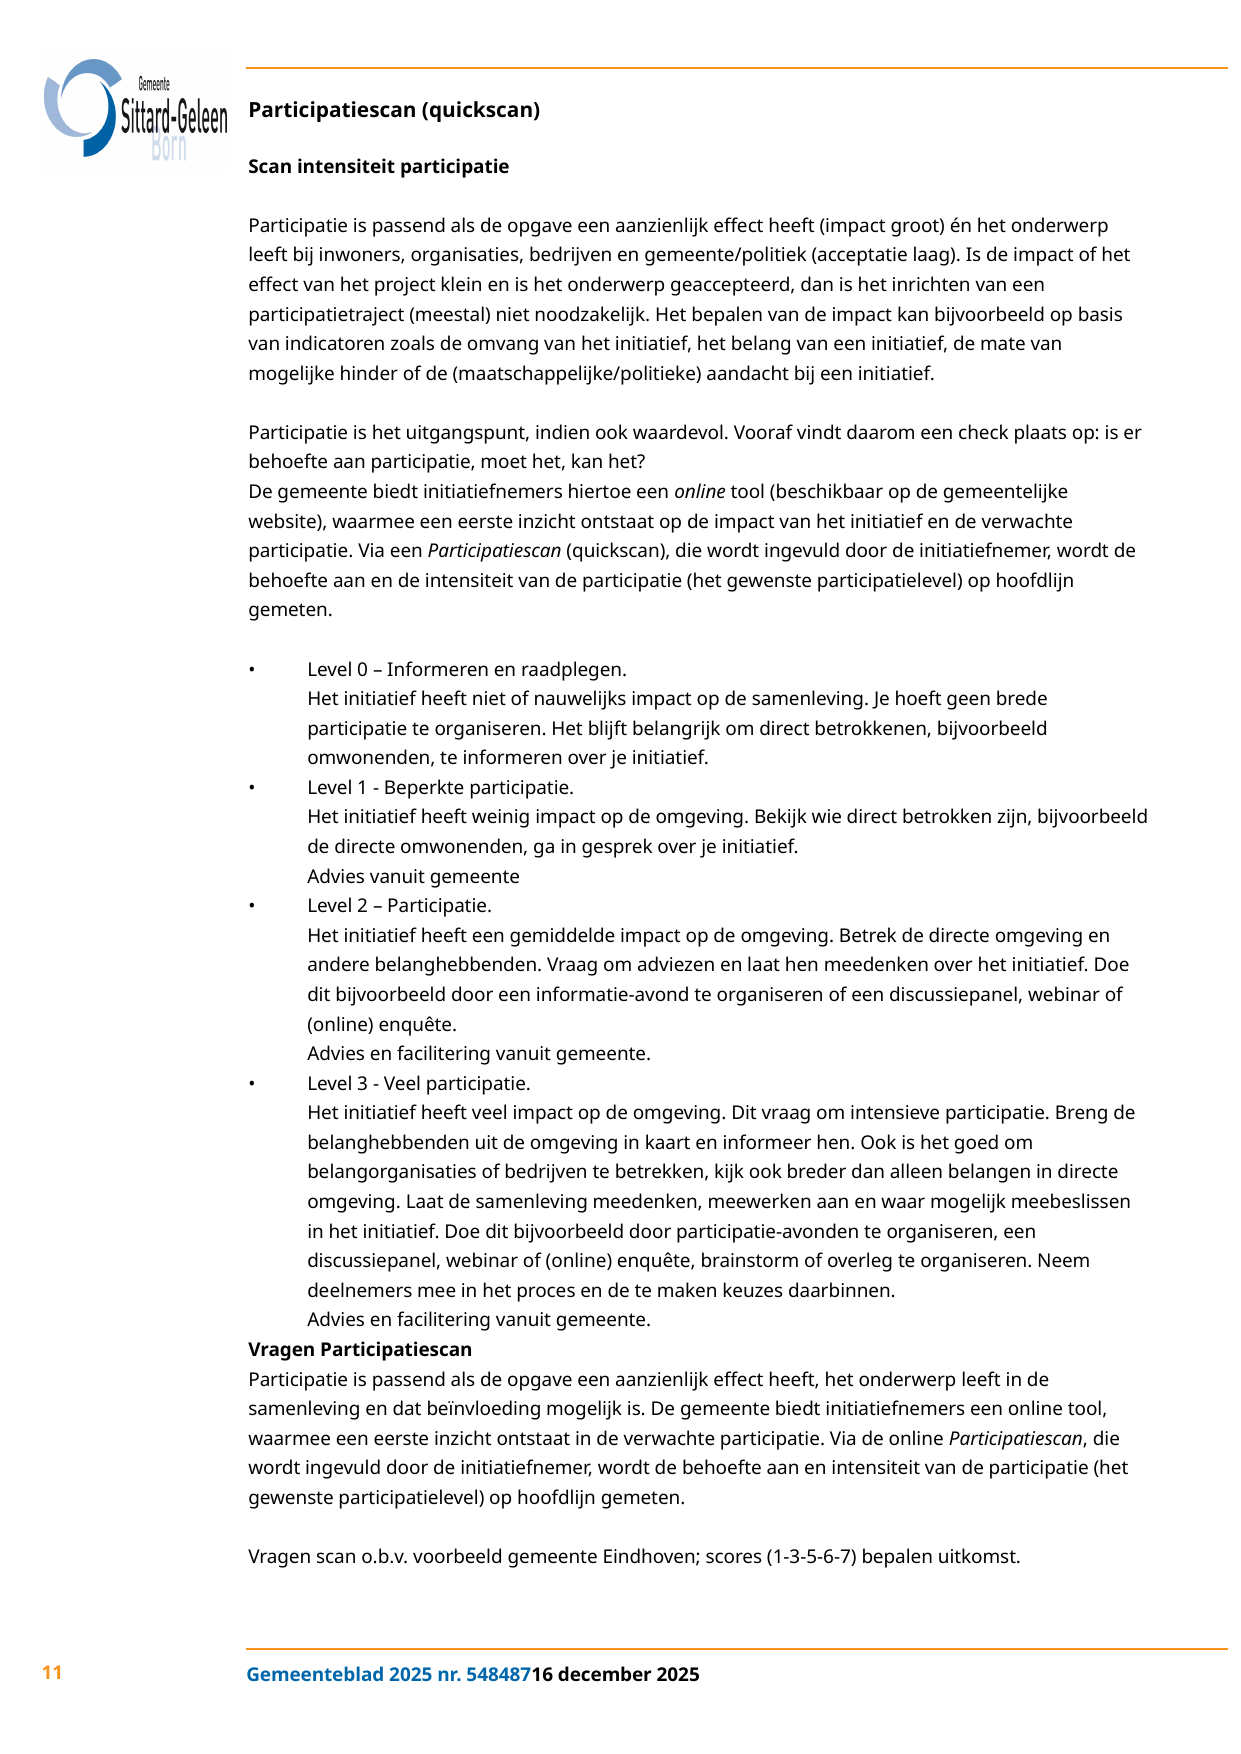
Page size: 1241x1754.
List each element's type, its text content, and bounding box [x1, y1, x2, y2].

text Participatiescan (quickscan) [248, 95, 1152, 123]
text Participatie is passend als de opgave een aanzienlijk effect heeft (impact groot) én het onderwerp leeft bij inwoners, organisaties, bedrijven en gemeente/politiek (acceptatie laag). Is de impact of het effect van het project klein en is het onderwerp geaccepteerd, dan is het inrichten van een participatietraject (meestal) niet noodzakelijk. Het bepalen van de impact kan bijvoorbeeld op basis van indicatoren zoals de omvang van het initiatief, het belang van een initiatief, de mate van mogelijke hinder of de (maatschappelijke/politieke) aandacht bij een initiatief. [248, 212, 1152, 386]
text Vragen Participatiescan [248, 1336, 1152, 1362]
text Scan intensiteit participatie [248, 153, 1152, 179]
list Level 0 – Informeren en raadplegen. [248, 656, 1152, 682]
list Advies en facilitering vanuit gemeente. [248, 1040, 1152, 1066]
text Participatie is passend als de opgave een aanzienlijk effect heeft, het onderwerp leeft in de samenleving en dat beïnvloeding mogelijk is. De gemeente biedt initiatiefnemers een online tool, waarmee een eerste inzicht ontstaat in de verwachte participatie. Via de online Participatiescan, die wordt ingevuld door de initiatiefnemer, wordt de behoefte aan en intensiteit van de participatie (het gewenste participatielevel) op hoofdlijn gemeten. [248, 1366, 1152, 1510]
list Advies vanuit gemeente [248, 863, 1152, 889]
text De gemeente biedt initiatiefnemers hiertoe een online tool (beschikbaar op de gemeentelijke website), waarmee een eerste inzicht ontstaat op de impact van het initiatief en de verwachte participatie. Via een Participatiescan (quickscan), die wordt ingevuld door de initiatiefnemer, wordt de behoefte aan en de intensiteit van de participatie (het gewenste participatielevel) op hoofdlijn gemeten. [248, 478, 1152, 622]
list Level 1 - Beperkte participatie. [248, 774, 1152, 800]
list Advies en facilitering vanuit gemeente. [248, 1307, 1152, 1332]
list Level 2 – Participatie. [248, 892, 1152, 918]
list Level 3 - Veel participatie. [248, 1070, 1152, 1096]
list Het initiatief heeft veel impact op de omgeving. Dit vraag om intensieve participatie. Breng de belanghebbenden uit de omgeving in kaart en informeer hen. Ook is het goed om belangorganisaties of bedrijven te betrekken, kijk ook breder dan alleen belangen in directe omgeving. Laat de samenleving meedenken, meewerken aan en waar mogelijk meebeslissen in het initiatief. Doe dit bijvoorbeeld door participatie-avonden te organiseren, een discussiepanel, webinar of (online) enquête, brainstorm of overleg te organiseren. Neem deelnemers mee in het proces en de te maken keuzes daarbinnen. [248, 1099, 1152, 1303]
list Het initiatief heeft een gemiddelde impact op de omgeving. Betrek de directe omgeving en andere belanghebbenden. Vraag om adviezen en laat hen meedenken over het initiatief. Doe dit bijvoorbeeld door een informatie-avond te organiseren of een discussiepanel, webinar of (online) enquête. [248, 922, 1152, 1037]
text Vragen scan o.b.v. voorbeeld gemeente Eindhoven; scores (1-3-5-6-7) bepalen uitkomst. [248, 1543, 1152, 1569]
list Het initiatief heeft weinig impact op de omgeving. Bekijk wie direct betrokken zijn, bijvoorbeeld de directe omwonenden, ga in gesprek over je initiatief. [248, 804, 1152, 859]
text Participatie is het uitgangspunt, indien ook waardevol. Vooraf vindt daarom een check plaats op: is er behoefte aan participatie, moet het, kan het? [248, 419, 1152, 474]
picture [41, 47, 231, 172]
list Het initiatief heeft niet of nauwelijks impact op de samenleving. Je hoeft geen brede participatie te organiseren. Het blijft belangrijk om direct betrokkenen, bijvoorbeeld omwonenden, te informeren over je initiatief. [248, 685, 1152, 770]
